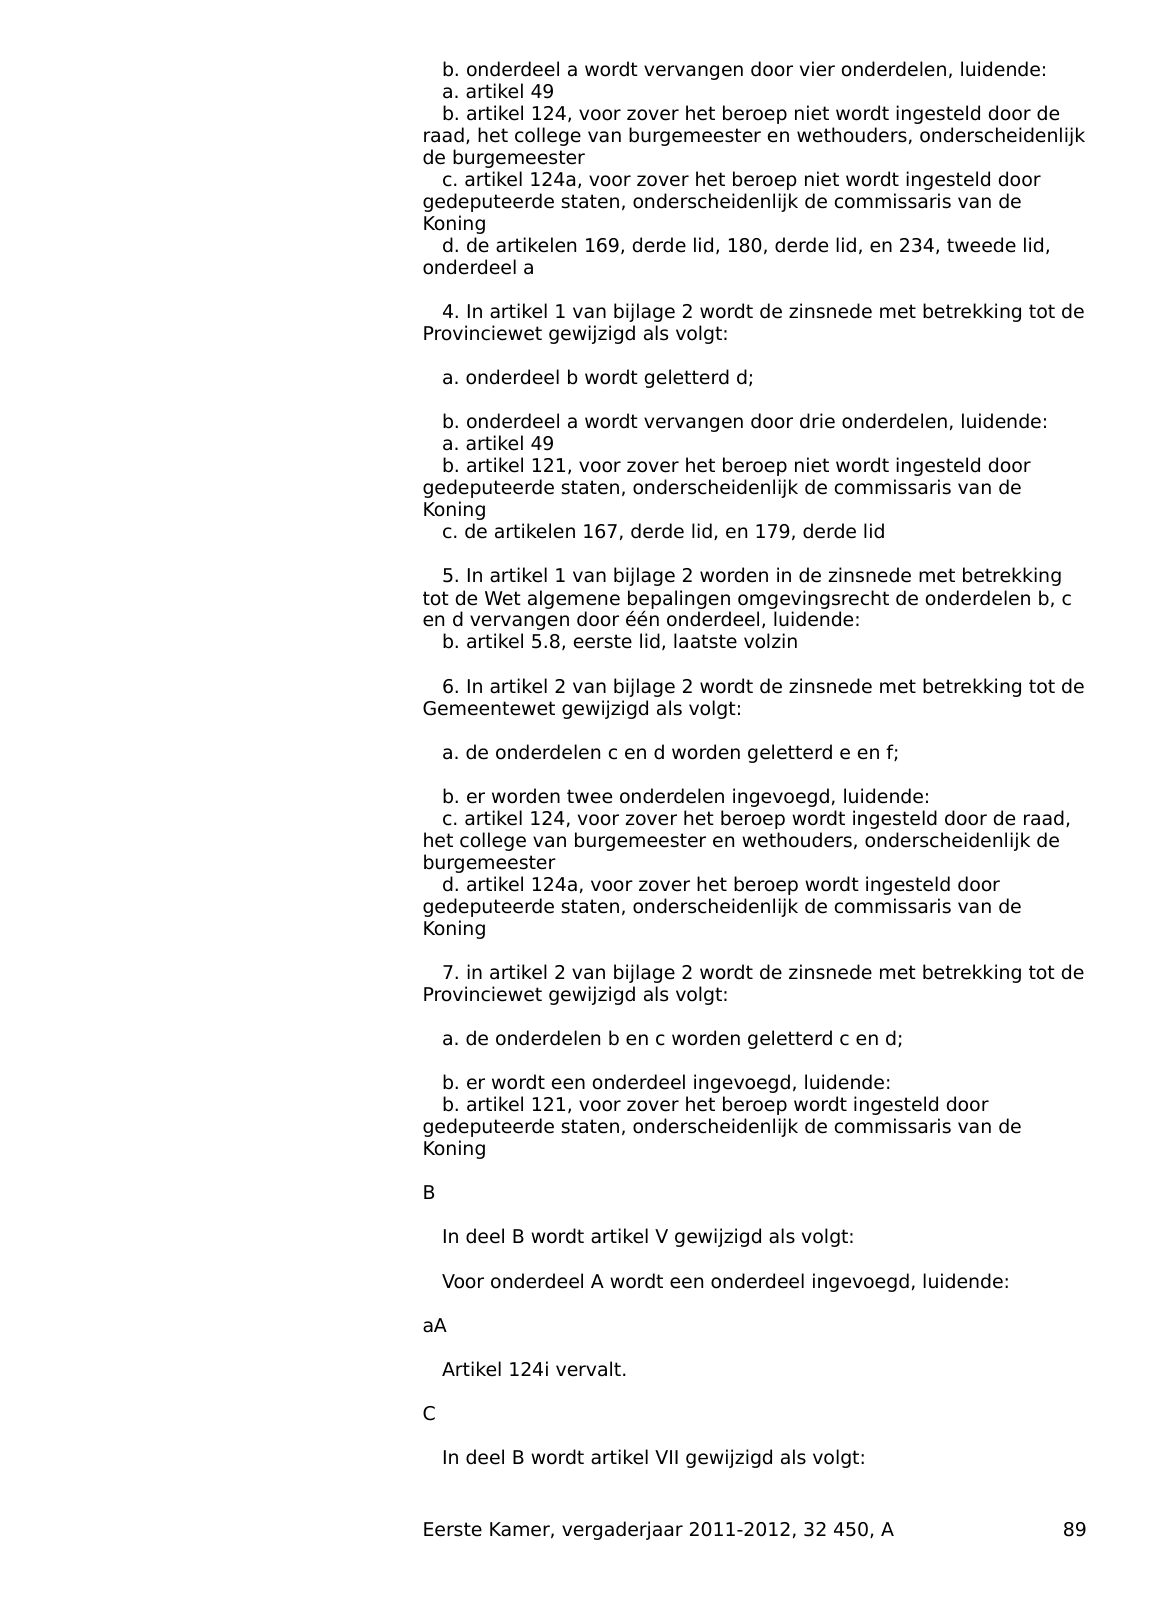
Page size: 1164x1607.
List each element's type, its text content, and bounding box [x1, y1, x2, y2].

text In deel B wordt artikel VII gewijzigd als volgt: [422, 1447, 1087, 1469]
text a. artikel 49 [422, 433, 1087, 455]
text Artikel 124i vervalt. [422, 1359, 1087, 1381]
text a. artikel 49 [422, 81, 1087, 103]
text 4. In artikel 1 van bijlage 2 wordt de zinsnede met betrekking tot de Provinciewet gewijzigd als volgt: [422, 301, 1087, 345]
text Voor onderdeel A wordt een onderdeel ingevoegd, luidende: [422, 1271, 1087, 1293]
text a. de onderdelen c en d worden geletterd e en f; [422, 742, 1087, 764]
text b. artikel 124, voor zover het beroep niet wordt ingesteld door de raad, het college van burgemeester en wethouders, onderscheidenlijk de burgemeester [422, 103, 1087, 169]
text b. artikel 5.8, eerste lid, laatste volzin [422, 631, 1087, 653]
text B [422, 1182, 1087, 1204]
text aA [422, 1315, 1087, 1337]
text b. er worden twee onderdelen ingevoegd, luidende: [422, 786, 1087, 808]
text c. de artikelen 167, derde lid, en 179, derde lid [422, 521, 1087, 543]
text d. de artikelen 169, derde lid, 180, derde lid, en 234, tweede lid, onderdeel a [422, 235, 1087, 279]
text c. artikel 124a, voor zover het beroep niet wordt ingesteld door gedeputeerde staten, onderscheidenlijk de commissaris van de Koning [422, 169, 1087, 235]
text b. onderdeel a wordt vervangen door drie onderdelen, luidende: [422, 411, 1087, 433]
text 7. in artikel 2 van bijlage 2 wordt de zinsnede met betrekking tot de Provinciewet gewijzigd als volgt: [422, 962, 1087, 1006]
text a. de onderdelen b en c worden geletterd c en d; [422, 1028, 1087, 1050]
text b. onderdeel a wordt vervangen door vier onderdelen, luidende: [422, 59, 1087, 81]
text C [422, 1403, 1087, 1425]
text 5. In artikel 1 van bijlage 2 worden in de zinsnede met betrekking tot de Wet algemene bepalingen omgevingsrecht de onderdelen b, c en d vervangen door één onderdeel, luidende: [422, 565, 1087, 631]
text b. er wordt een onderdeel ingevoegd, luidende: [422, 1072, 1087, 1094]
text 6. In artikel 2 van bijlage 2 wordt de zinsnede met betrekking tot de Gemeentewet gewijzigd als volgt: [422, 676, 1087, 719]
text d. artikel 124a, voor zover het beroep wordt ingesteld door gedeputeerde staten, onderscheidenlijk de commissaris van de Koning [422, 874, 1087, 940]
text In deel B wordt artikel V gewijzigd als volgt: [422, 1226, 1087, 1248]
text b. artikel 121, voor zover het beroep wordt ingesteld door gedeputeerde staten, onderscheidenlijk de commissaris van de Koning [422, 1094, 1087, 1160]
text a. onderdeel b wordt geletterd d; [422, 367, 1087, 389]
text c. artikel 124, voor zover het beroep wordt ingesteld door de raad, het college van burgemeester en wethouders, onderscheidenlijk de burgemeester [422, 808, 1087, 874]
text b. artikel 121, voor zover het beroep niet wordt ingesteld door gedeputeerde staten, onderscheidenlijk de commissaris van de Koning [422, 455, 1087, 521]
